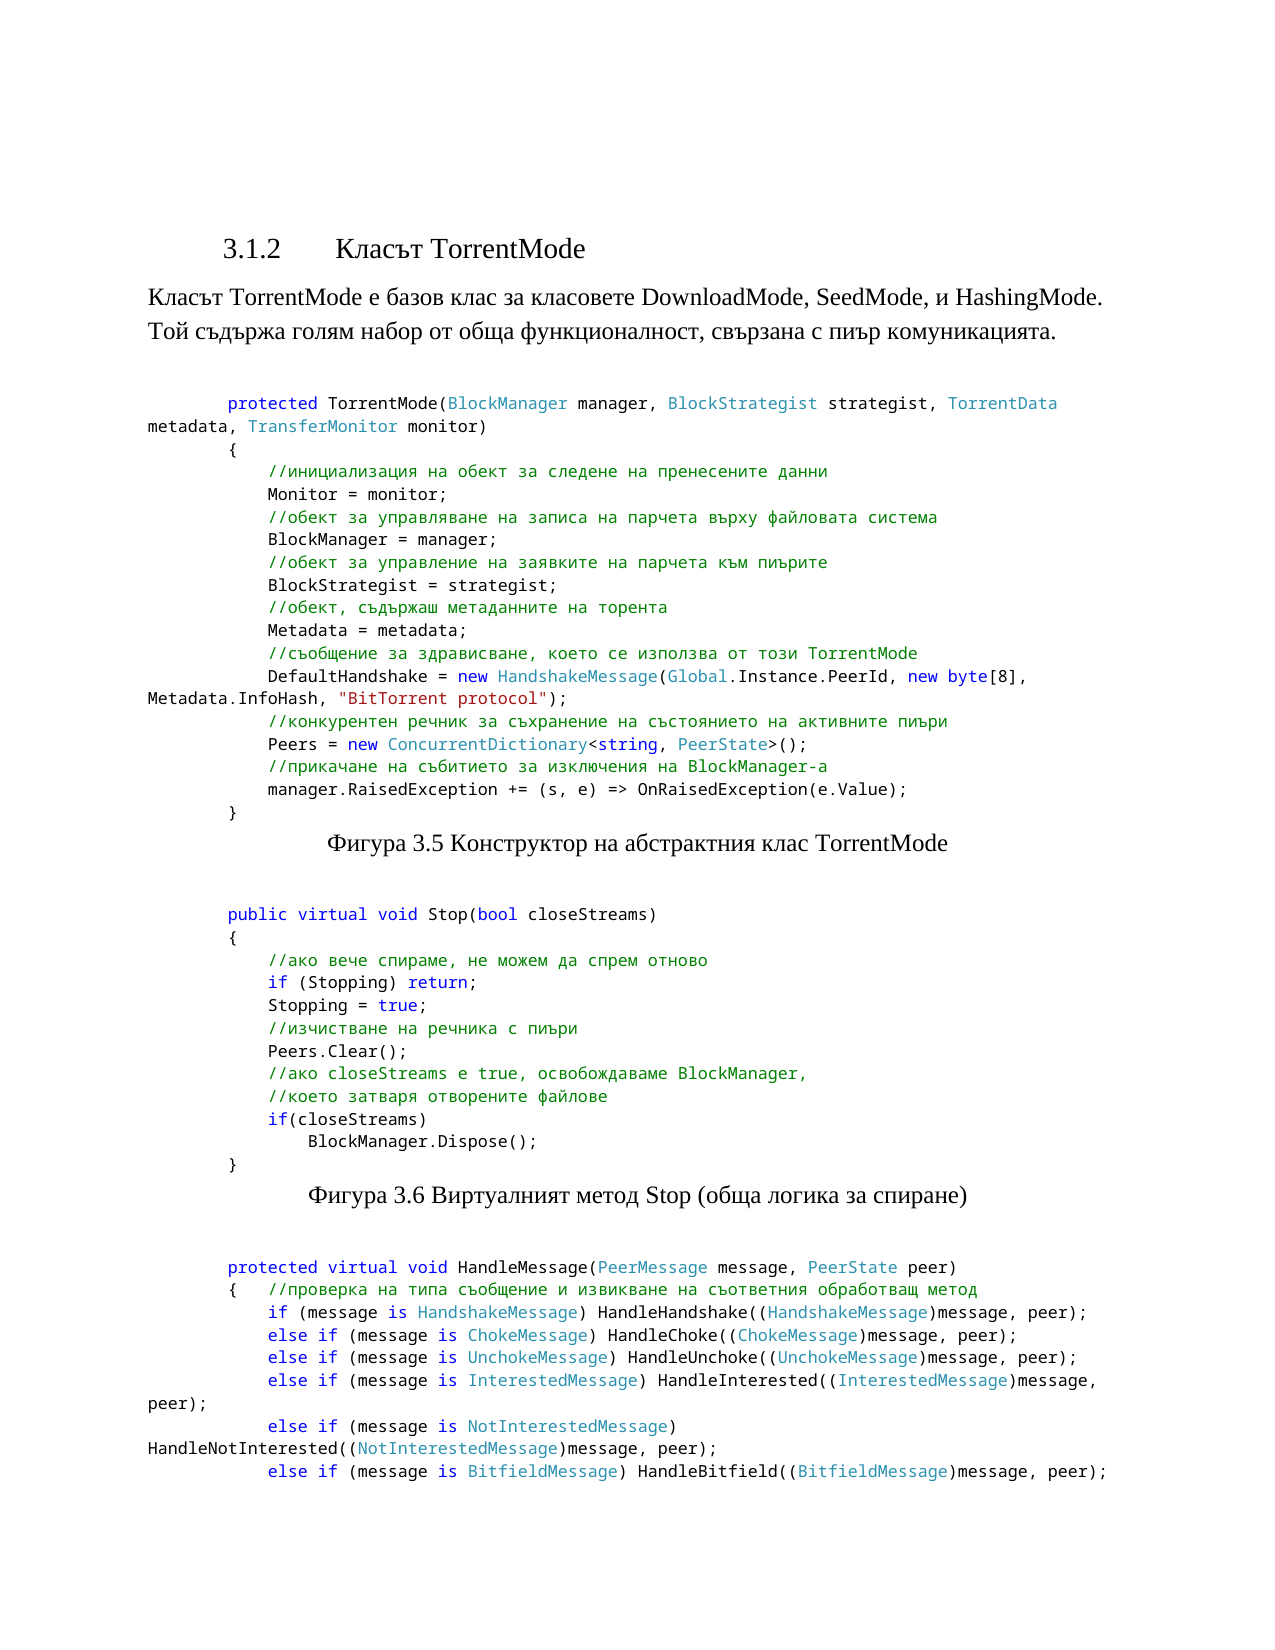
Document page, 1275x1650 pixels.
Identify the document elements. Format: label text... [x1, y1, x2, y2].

text Peers = new ConcurrentDictionary<string, PeerState>(); [148, 732, 1127, 755]
text Monitor = monitor; [148, 482, 1127, 505]
text Metadata = metadata; [148, 619, 1127, 641]
text { [148, 437, 1127, 460]
text //конкурентен речник за съхранение на състоянието на активните пиъри [148, 709, 1127, 732]
text BlockManager = manager; [148, 528, 1127, 551]
text else if (message is ChokeMessage) HandleChoke((ChokeMessage)message, peer); [148, 1323, 1127, 1346]
text else if (message is BitfieldMessage) HandleBitfield((BitfieldMessage)message, peer); [148, 1459, 1127, 1482]
text //изчистване на речника с пиъри [148, 1016, 1127, 1039]
text public virtual void Stop(bool closeStreams) [148, 903, 1127, 926]
text BlockStrategist = strategist; [148, 573, 1127, 596]
text BlockManager.Dispose(); [148, 1130, 1127, 1153]
text Peers.Clear(); [148, 1039, 1127, 1062]
text } [148, 1153, 1127, 1175]
text //обект, съдържаш метаданните на торента [148, 596, 1127, 619]
text if (message is HandshakeMessage) HandleHandshake((HandshakeMessage)message, peer); [148, 1301, 1127, 1323]
text DefaultHandshake = new HandshakeMessage(Global.Instance.PeerId, new byte[8], Metadata.InfoHash, "BitTorrent protocol"); [148, 664, 1127, 709]
text } [148, 800, 1127, 823]
text //прикачане на събитието за изключения на BlockManager-а [148, 755, 1127, 778]
text Фигура 3.6 Виртуалният метод Stop (обща логика за спиране) [148, 1180, 1127, 1209]
text //инициализация на обект за следене на пренесените данни [148, 460, 1127, 482]
text else if (message is InterestedMessage) HandleInterested((InterestedMessage)message, peer); [148, 1369, 1127, 1414]
text //което затваря отворените файлове [148, 1084, 1127, 1107]
text { [148, 926, 1127, 948]
text Класът TorrentMode е базов клас за класовете DownloadMode, SeedMode, и HashingMode. Той съдържа голям набор от обща функционалност, свързана с пиър комуникацията. [148, 282, 1127, 345]
text Фигура 3.5 Конструктор на абстрактния клас TorrentMode [148, 828, 1127, 856]
text manager.RaisedException += (s, e) => OnRaisedException(e.Value); [148, 778, 1127, 800]
text else if (message is NotInterestedMessage) HandleNotInterested((NotInterestedMessage)message, peer); [148, 1414, 1127, 1459]
text else if (message is UnchokeMessage) HandleUnchoke((UnchokeMessage)message, peer); [148, 1346, 1127, 1369]
text //ако вече спираме, не можем да спрем отново [148, 948, 1127, 971]
text //обект за управляване на записа на парчета върху файловата система [148, 505, 1127, 528]
text if (Stopping) return; [148, 971, 1127, 994]
subtitle Класът TorrentMode [223, 232, 1127, 265]
text //обект за управление на заявките на парчета към пиърите [148, 551, 1127, 573]
text if(closeStreams) [148, 1107, 1127, 1130]
text //съобщение за здрависване, което се използва от този TorrentMode [148, 641, 1127, 664]
text { //проверка на типа съобщение и извикване на съответния обработващ метод [148, 1278, 1127, 1301]
text Stopping = true; [148, 994, 1127, 1016]
text protected TorrentMode(BlockManager manager, BlockStrategist strategist, TorrentData metadata, TransferMonitor monitor) [148, 392, 1127, 437]
text protected virtual void HandleMessage(PeerMessage message, PeerState peer) [148, 1255, 1127, 1278]
text //ако closeStreams е true, освобождаваме BlockManager, [148, 1062, 1127, 1084]
